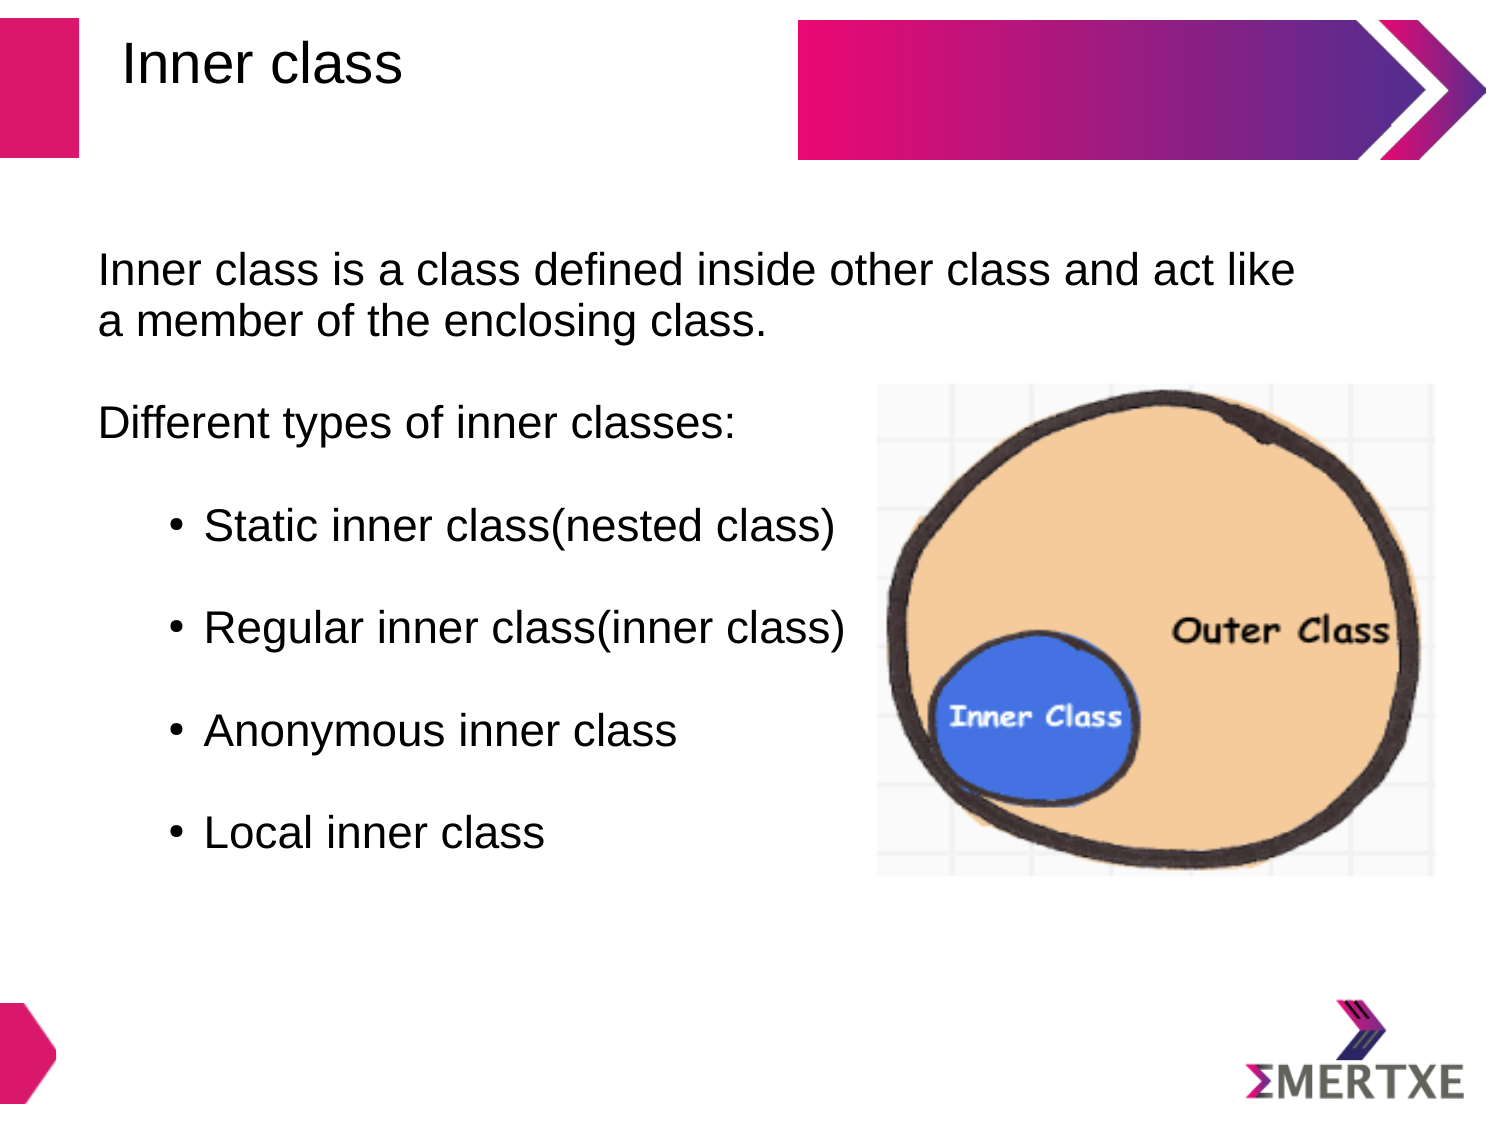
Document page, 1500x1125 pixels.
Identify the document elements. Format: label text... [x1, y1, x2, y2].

picture [798, 20, 1486, 160]
picture [873, 380, 1441, 881]
text_box Inner class is a class defined inside other class and act like a member of the enclosing class. Different types of inner classes: Static inner class(nested class) Regular inner class(inner class) Anonymous inner class Local inner class [82, 236, 1323, 993]
text_box [59, 224, 1382, 786]
text_box Inner class [106, 23, 768, 104]
picture [1245, 996, 1465, 1099]
